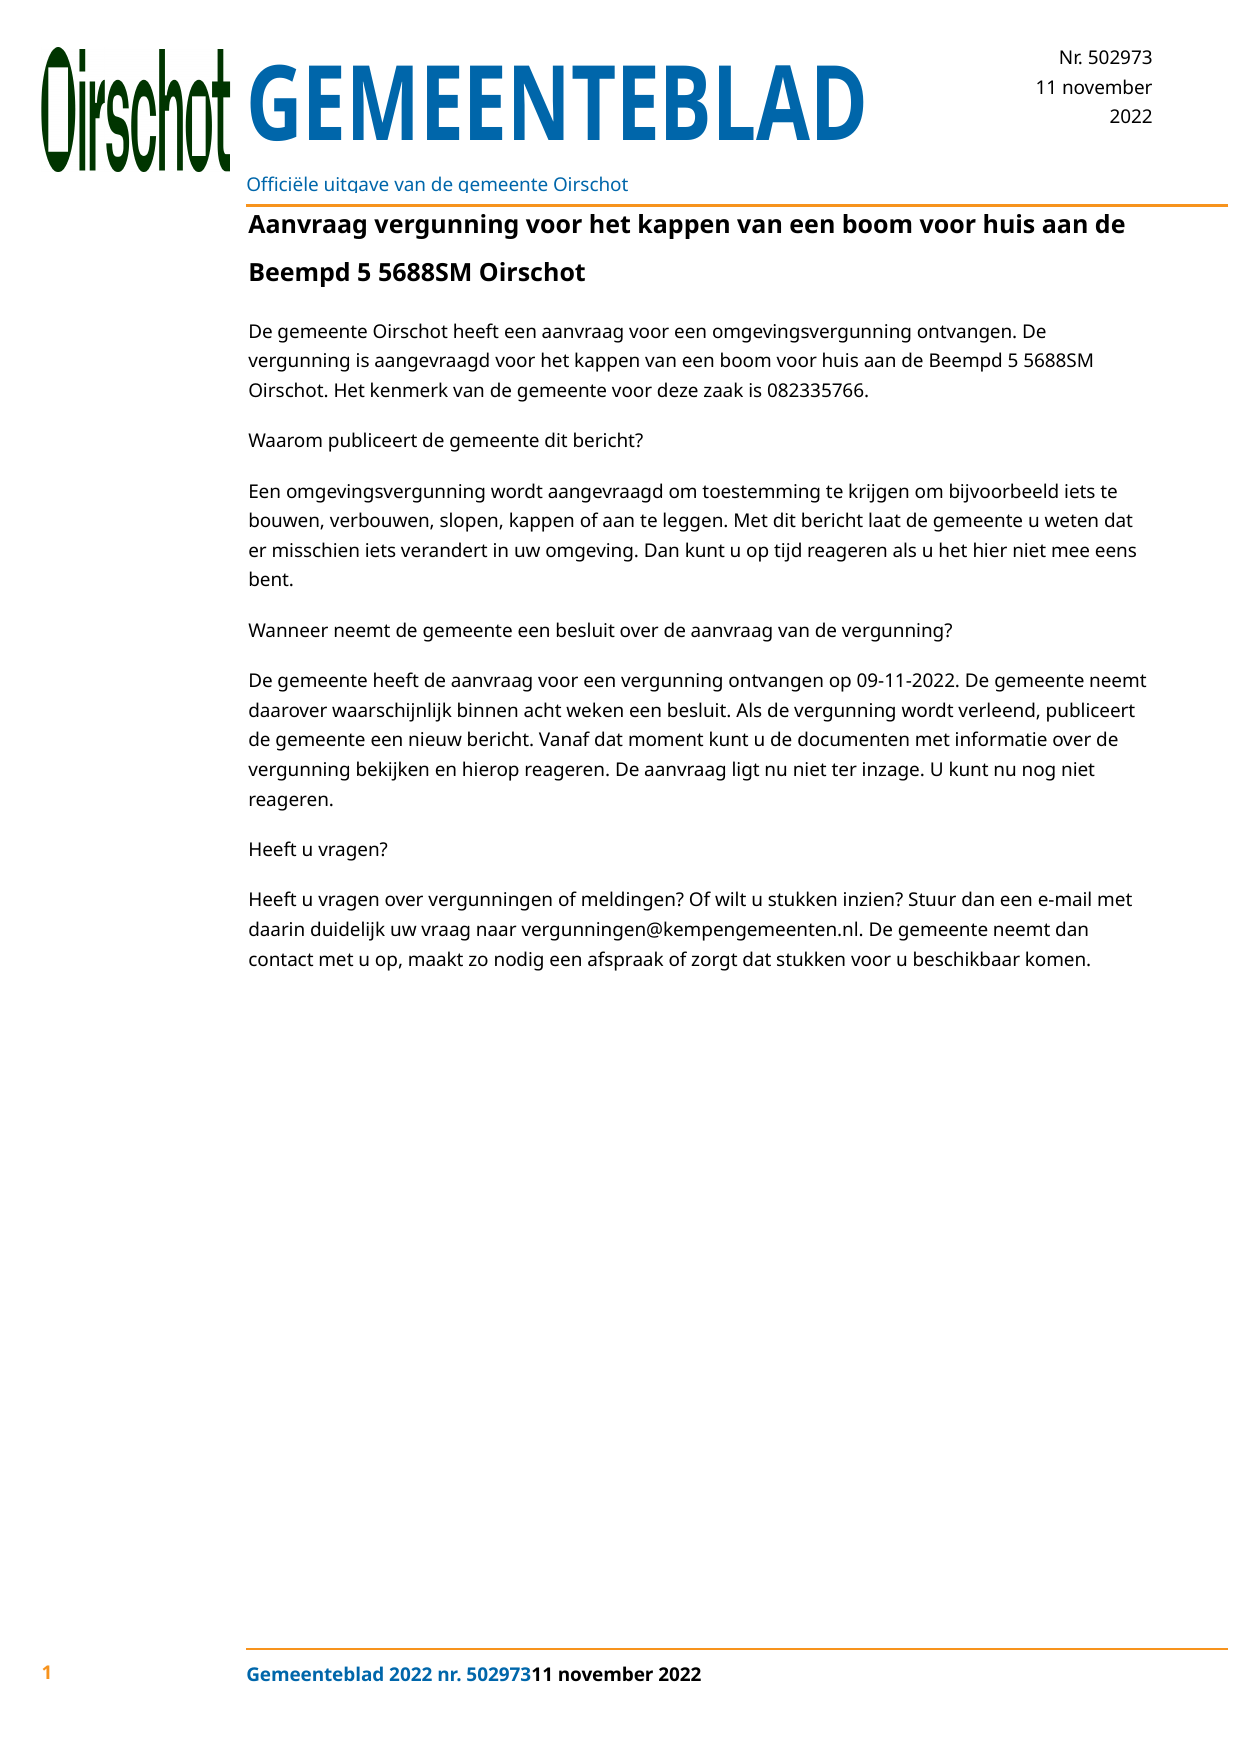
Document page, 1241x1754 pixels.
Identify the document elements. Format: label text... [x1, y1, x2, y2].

text De gemeente Oirschot heeft een aanvraag voor een omgevingsvergunning ontvangen. De vergunning is aangevraagd voor het kappen van een boom voor huis aan de Beempd 5 5688SM Oirschot. Het kenmerk van de gemeente voor deze zaak is 082335766. [248, 318, 1152, 403]
text Heeft u vragen? [248, 836, 1152, 862]
text De gemeente heeft de aanvraag voor een vergunning ontvangen op 09-11-2022. De gemeente neemt daarover waarschijnlijk binnen acht weken een besluit. Als de vergunning wordt verleend, publiceert de gemeente een nieuw bericht. Vanaf dat moment kunt u de documenten met informatie over de vergunning bekijken en hierop reageren. De aanvraag ligt nu niet ter inzage. U kunt nu nog niet reageren. [248, 667, 1152, 812]
picture [41, 47, 231, 172]
text Aanvraag vergunning voor het kappen van een boom voor huis aan de Beempd 5 5688SM Oirschot [248, 207, 1152, 288]
text Een omgevingsvergunning wordt aangevraagd om toestemming te krijgen om bijvoorbeeld iets te bouwen, verbouwen, slopen, kappen of aan te leggen. Met dit bericht laat de gemeente u weten dat er misschien iets verandert in uw omgeving. Dan kunt u op tijd reageren als u het hier niet mee eens bent. [248, 478, 1152, 592]
text Heeft u vragen over vergunningen of meldingen? Of wilt u stukken inzien? Stuur dan een e-mail met daarin duidelijk uw vraag naar vergunningen@kempengemeenten.nl. De gemeente neemt dan contact met u op, maakt zo nodig een afspraak of zorgt dat stukken voor u beschikbaar komen. [248, 887, 1152, 972]
text Wanneer neemt de gemeente een besluit over de aanvraag van de vergunning? [248, 617, 1152, 643]
text Waarom publiceert de gemeente dit bericht? [248, 427, 1152, 453]
